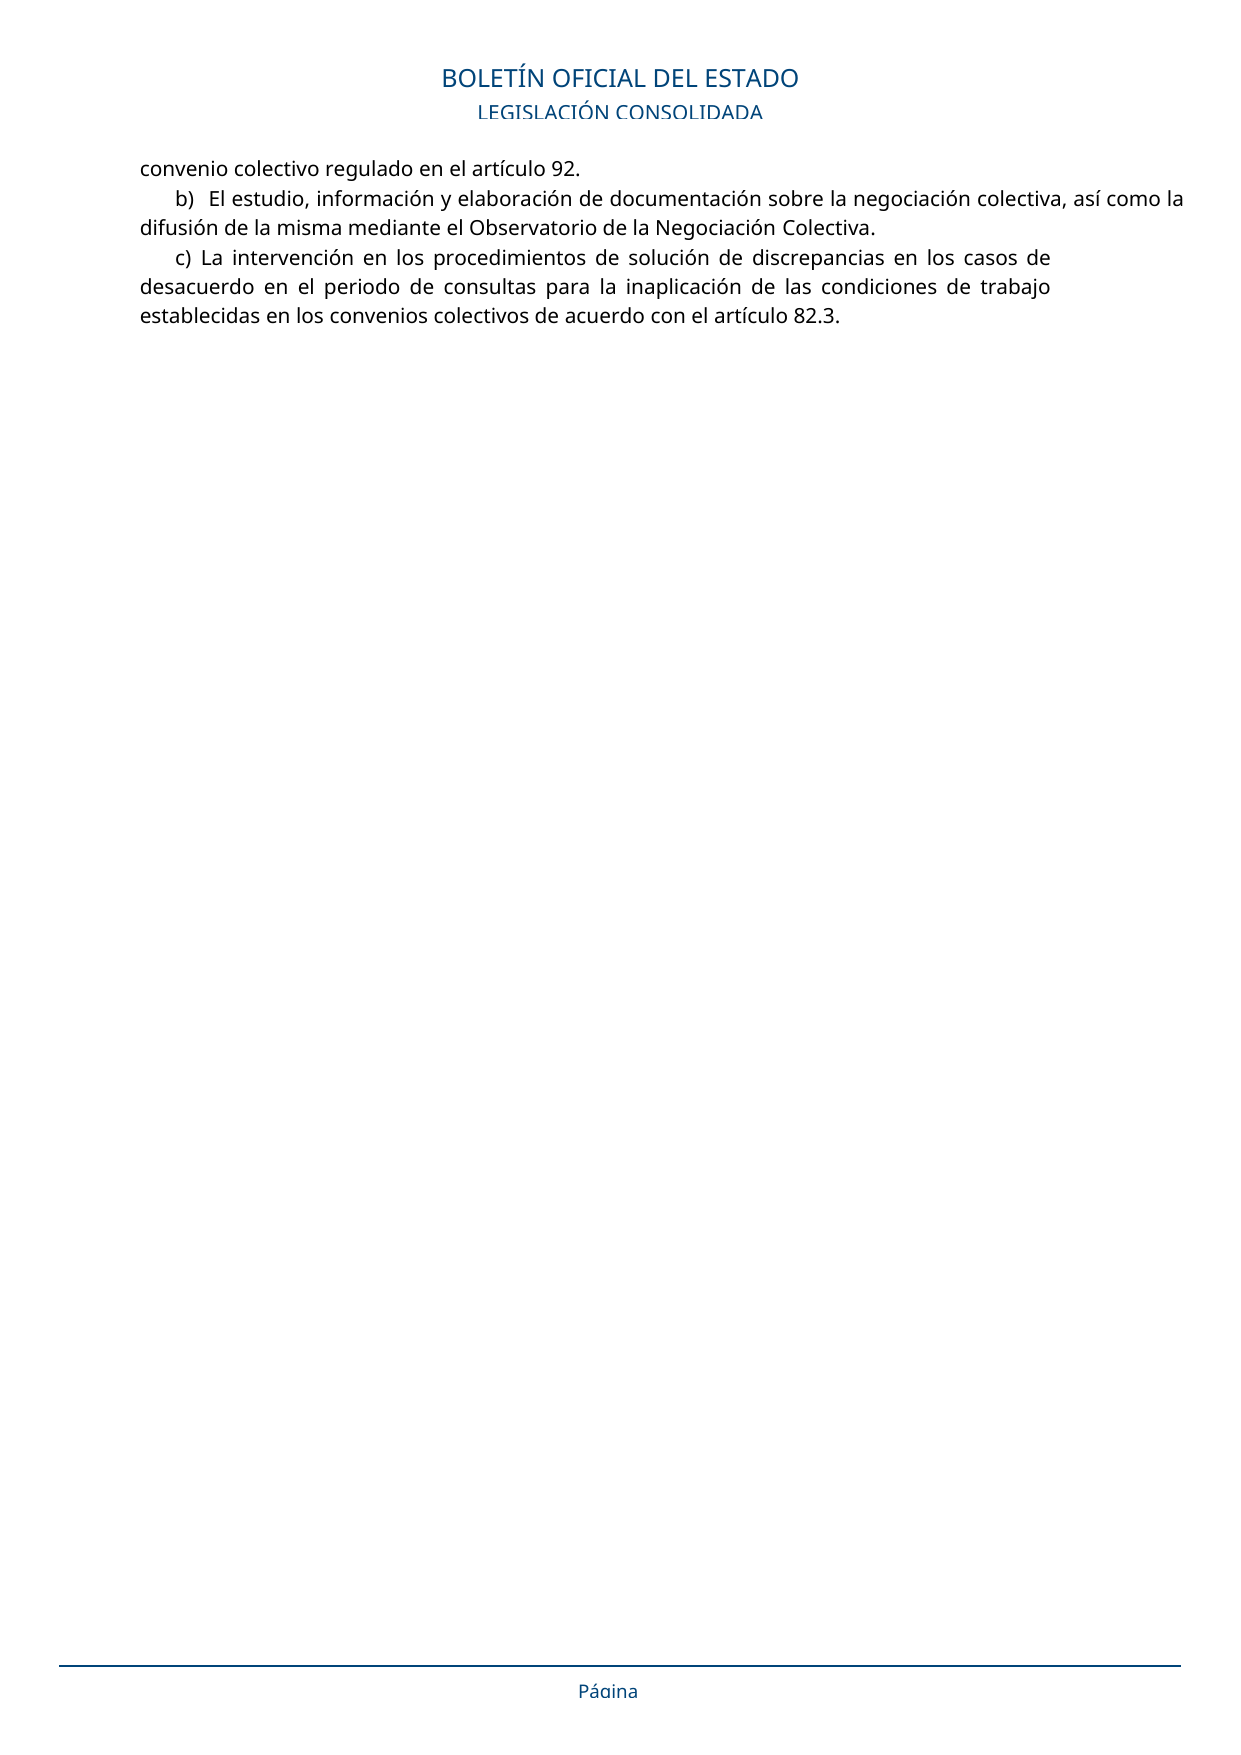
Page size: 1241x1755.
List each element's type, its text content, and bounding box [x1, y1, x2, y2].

list El estudio, información y elaboración de documentación sobre la negociación colectiva, así como la difusión de la misma mediante el Observatorio de la Negociación Colectiva. [139, 184, 1184, 242]
list La intervención en los procedimientos de solución de discrepancias en los casos de desacuerdo en el periodo de consultas para la inaplicación de las condiciones de trabajo establecidas en los convenios colectivos de acuerdo con el artículo 82.3. [139, 243, 1052, 330]
list convenio colectivo regulado en el artículo 92. [139, 154, 1184, 183]
